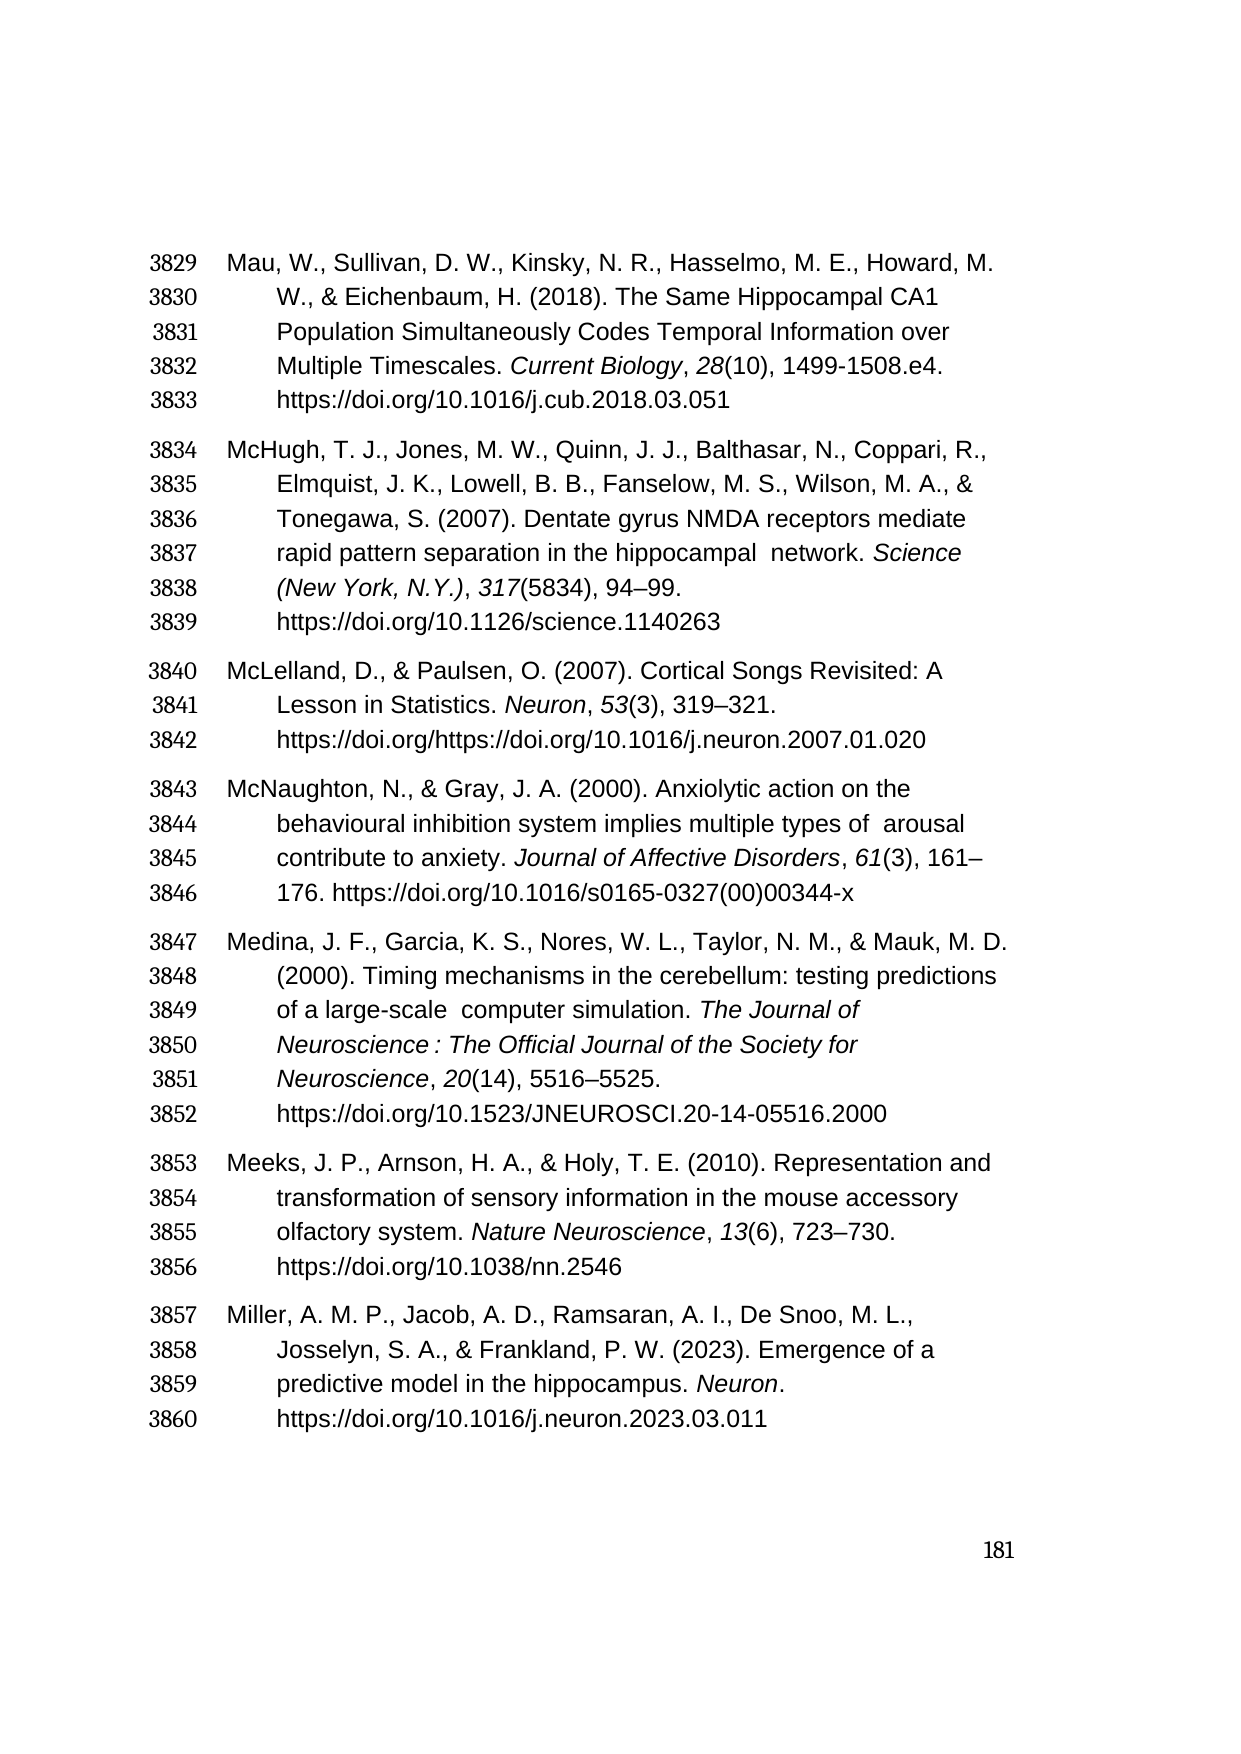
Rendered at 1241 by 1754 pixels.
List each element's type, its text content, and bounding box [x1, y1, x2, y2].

text McHugh, T. J., Jones, M. W., Quinn, J. J., Balthasar, N., Coppari, R., Elmquist, J. K., Lowell, B. B., Fanselow, M. S., Wilson, M. A., & Tonegawa, S. (2007). Dentate gyrus NMDA receptors mediate rapid pattern separation in the hippocampal network. Science (New York, N.Y.), 317(5834), 94–99. https://doi.org/10.1126/science.1140263 [226, 434, 1014, 636]
text Medina, J. F., Garcia, K. S., Nores, W. L., Taylor, N. M., & Mauk, M. D. (2000). Timing mechanisms in the cerebellum: testing predictions of a large-scale computer simulation. The Journal of Neuroscience : The Official Journal of the Society for Neuroscience, 20(14), 5516–5525. https://doi.org/10.1523/JNEUROSCI.20-14-05516.2000 [226, 927, 1014, 1128]
text Meeks, J. P., Arnson, H. A., & Holy, T. E. (2010). Representation and transformation of sensory information in the mouse accessory olfactory system. Nature Neuroscience, 13(6), 723–730. https://doi.org/10.1038/nn.2546 [226, 1148, 1014, 1280]
text Mau, W., Sullivan, D. W., Kinsky, N. R., Hasselmo, M. E., Howard, M. W., & Eichenbaum, H. (2018). The Same Hippocampal CA1 Population Simultaneously Codes Temporal Information over Multiple Timescales. Current Biology, 28(10), 1499-1508.e4. https://doi.org/10.1016/j.cub.2018.03.051 [226, 248, 1014, 414]
text McNaughton, N., & Gray, J. A. (2000). Anxiolytic action on the behavioural inhibition system implies multiple types of arousal contribute to anxiety. Journal of Affective Disorders, 61(3), 161–176. https://doi.org/10.1016/s0165-0327(00)00344-x [226, 774, 1014, 906]
text McLelland, D., & Paulsen, O. (2007). Cortical Songs Revisited: A Lesson in Statistics. Neuron, 53(3), 319–321. https://doi.org/https://doi.org/10.1016/j.neuron.2007.01.020 [226, 656, 1014, 754]
text Miller, A. M. P., Jacob, A. D., Ramsaran, A. I., De Snoo, M. L., Josselyn, S. A., & Frankland, P. W. (2023). Emergence of a predictive model in the hippocampus. Neuron. https://doi.org/10.1016/j.neuron.2023.03.011 [226, 1301, 1014, 1433]
